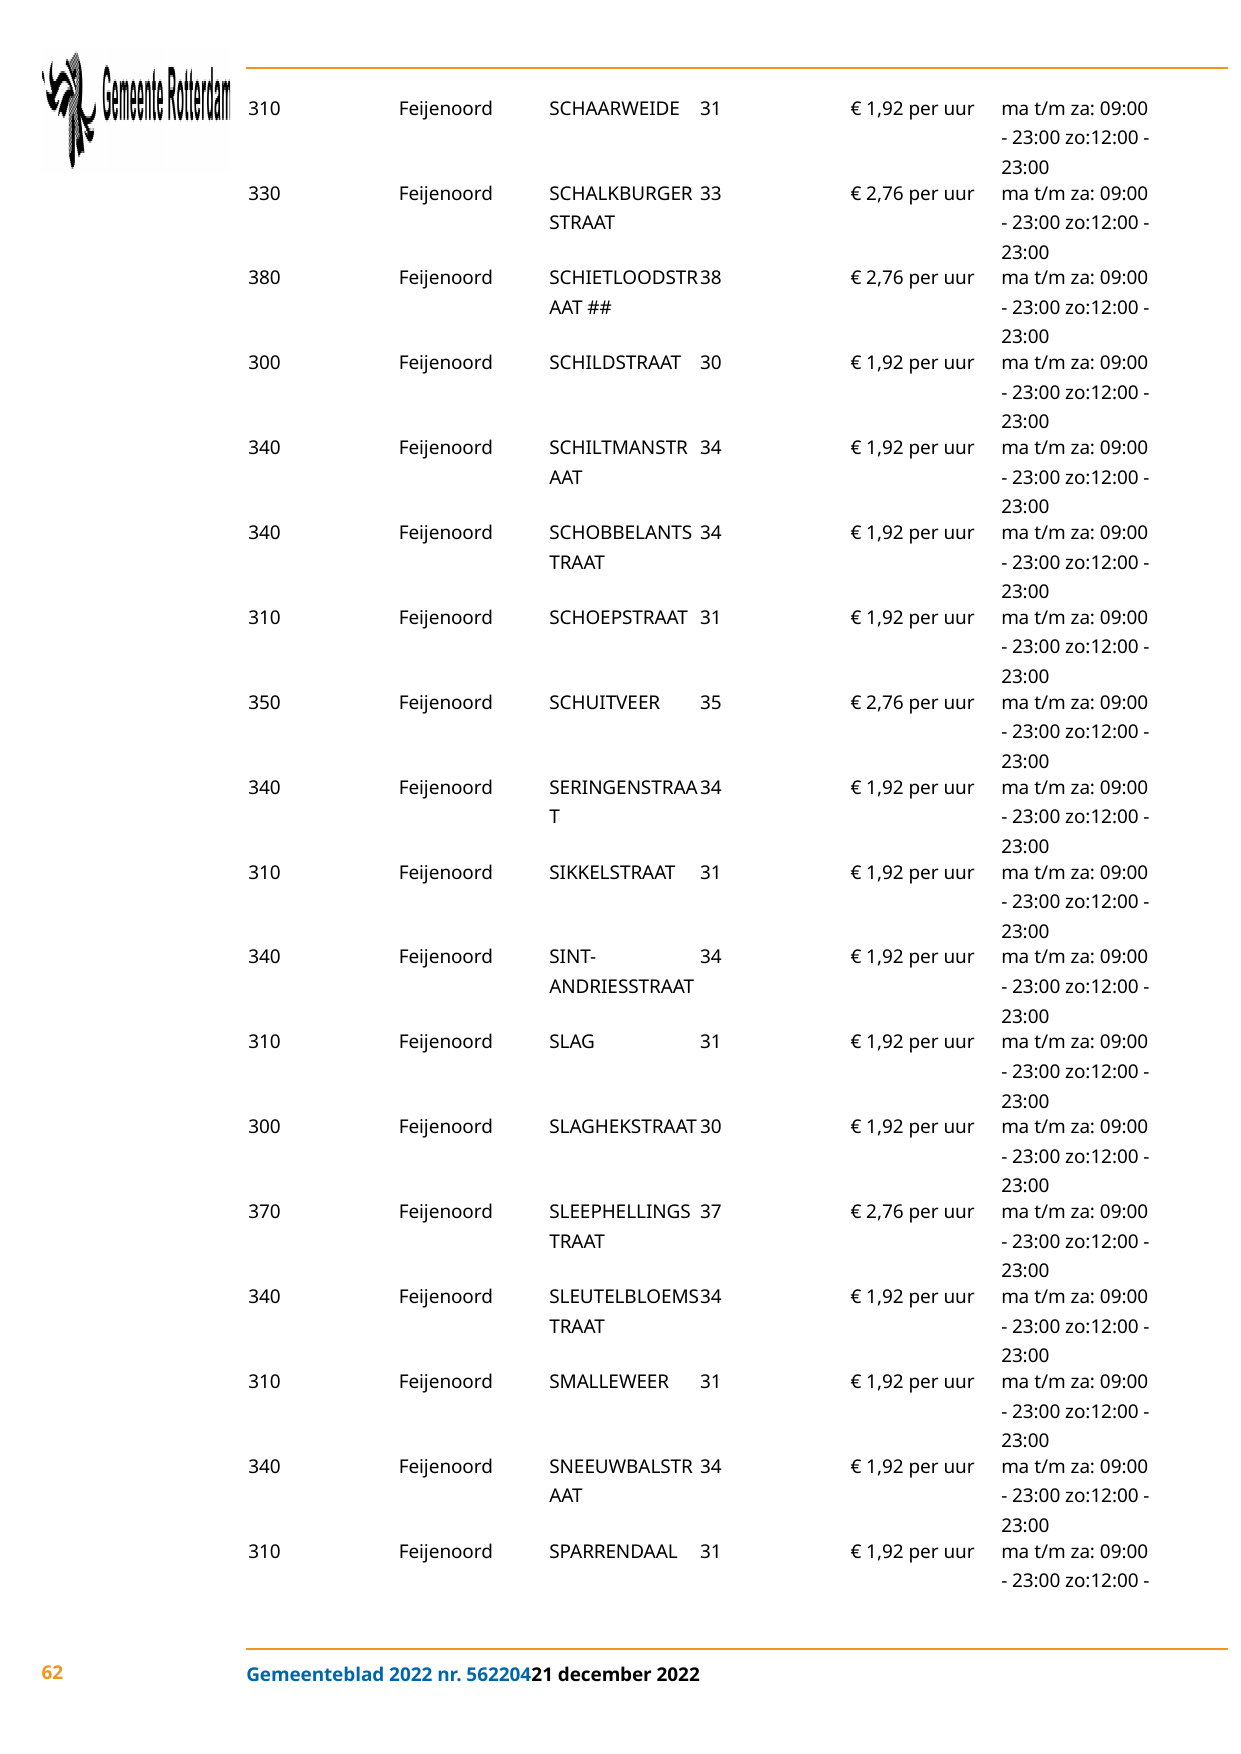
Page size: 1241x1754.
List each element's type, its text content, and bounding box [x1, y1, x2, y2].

table_cell ma t/m za: 09:00 - 23:00 zo:12:00 - 23:00 [1001, 1029, 1152, 1113]
table_cell Feijenoord [399, 350, 549, 434]
table_cell Feijenoord [399, 1453, 549, 1538]
table_cell 340 [248, 1453, 398, 1538]
table_cell 35 [700, 689, 850, 774]
table_cell SMALLEWEER [549, 1368, 700, 1453]
table_cell 340 [248, 434, 398, 519]
table_cell € 2,76 per uur [850, 180, 1001, 264]
table_cell 310 [248, 1029, 398, 1113]
table_cell 31 [700, 859, 850, 944]
table_cell 370 [248, 1199, 398, 1283]
table_cell € 1,92 per uur [850, 1368, 1001, 1453]
table_cell 31 [700, 1538, 850, 1593]
table_cell € 1,92 per uur [850, 1538, 1001, 1593]
table_cell Feijenoord [399, 774, 549, 859]
table_cell ma t/m za: 09:00 - 23:00 zo:12:00 - 23:00 [1001, 1453, 1152, 1538]
table_cell SLEUTELBLOEMSTRAAT [549, 1283, 700, 1368]
table_cell ma t/m za: 09:00 - 23:00 zo:12:00 - 23:00 [1001, 519, 1152, 604]
table_cell Feijenoord [399, 1368, 549, 1453]
table_cell SCHILTMANSTRAAT [549, 434, 700, 519]
table_cell ma t/m za: 09:00 - 23:00 zo:12:00 - 23:00 [1001, 689, 1152, 774]
table_cell SLAG [549, 1029, 700, 1113]
table_cell € 1,92 per uur [850, 350, 1001, 434]
table_cell € 1,92 per uur [850, 1283, 1001, 1368]
table_cell 31 [700, 1368, 850, 1453]
table_cell SCHALKBURGERSTRAAT [549, 180, 700, 264]
table_cell 34 [700, 1453, 850, 1538]
table_cell € 1,92 per uur [850, 944, 1001, 1029]
table_cell SNEEUWBALSTRAAT [549, 1453, 700, 1538]
table_cell Feijenoord [399, 434, 549, 519]
table_cell 31 [700, 604, 850, 689]
table_cell 300 [248, 1114, 398, 1198]
table_cell € 2,76 per uur [850, 1199, 1001, 1283]
table_cell 330 [248, 180, 398, 264]
table_cell SINT-ANDRIESSTRAAT [549, 944, 700, 1029]
table_cell Feijenoord [399, 944, 549, 1029]
table_cell 310 [248, 859, 398, 944]
table_cell Feijenoord [399, 265, 549, 349]
table_cell SPARRENDAAL [549, 1538, 700, 1593]
table_cell Feijenoord [399, 1029, 549, 1113]
table_cell 310 [248, 1538, 398, 1593]
table_cell SLEEPHELLINGSTRAAT [549, 1199, 700, 1283]
table_cell 310 [248, 1368, 398, 1453]
table_cell ma t/m za: 09:00 - 23:00 zo:12:00 - 23:00 [1001, 1199, 1152, 1283]
table_cell ma t/m za: 09:00 - 23:00 zo:12:00 - 23:00 [1001, 350, 1152, 434]
table_cell Feijenoord [399, 180, 549, 264]
table_cell Feijenoord [399, 689, 549, 774]
table_cell 31 [700, 1029, 850, 1113]
table_cell € 1,92 per uur [850, 434, 1001, 519]
table_cell Feijenoord [399, 1199, 549, 1283]
table_cell Feijenoord [399, 95, 549, 180]
table_cell ma t/m za: 09:00 - 23:00 zo:12:00 - 23:00 [1001, 604, 1152, 689]
table_cell SCHUITVEER [549, 689, 700, 774]
table_cell 340 [248, 774, 398, 859]
table_cell SCHIETLOODSTRAAT ## [549, 265, 700, 349]
table_cell € 1,92 per uur [850, 1453, 1001, 1538]
table_cell € 1,92 per uur [850, 1114, 1001, 1198]
table_cell SLAGHEKSTRAAT [549, 1114, 700, 1198]
table_cell 30 [700, 350, 850, 434]
picture [41, 47, 231, 172]
table_cell € 1,92 per uur [850, 859, 1001, 944]
table_cell Feijenoord [399, 1538, 549, 1593]
table_cell SCHAARWEIDE [549, 95, 700, 180]
table_cell € 1,92 per uur [850, 604, 1001, 689]
table_cell Feijenoord [399, 1114, 549, 1198]
table_cell 310 [248, 95, 398, 180]
table_cell 30 [700, 1114, 850, 1198]
table_cell € 1,92 per uur [850, 774, 1001, 859]
table_cell ma t/m za: 09:00 - 23:00 zo:12:00 - 23:00 [1001, 944, 1152, 1029]
table_cell ma t/m za: 09:00 - 23:00 zo:12:00 - 23:00 [1001, 95, 1152, 180]
table_cell 34 [700, 1283, 850, 1368]
table_cell ma t/m za: 09:00 - 23:00 zo:12:00 [1001, 1538, 1152, 1593]
table_cell SCHOBBELANTSTRAAT [549, 519, 700, 604]
table_cell 34 [700, 944, 850, 1029]
table_cell SIKKELSTRAAT [549, 859, 700, 944]
table_cell Feijenoord [399, 859, 549, 944]
table_cell SCHOEPSTRAAT [549, 604, 700, 689]
table_cell 37 [700, 1199, 850, 1283]
table_cell ma t/m za: 09:00 - 23:00 zo:12:00 - 23:00 [1001, 434, 1152, 519]
table_cell € 2,76 per uur [850, 265, 1001, 349]
table_cell Feijenoord [399, 519, 549, 604]
table_cell 380 [248, 265, 398, 349]
table_cell SCHILDSTRAAT [549, 350, 700, 434]
table_cell 34 [700, 774, 850, 859]
table_cell ma t/m za: 09:00 - 23:00 zo:12:00 - 23:00 [1001, 774, 1152, 859]
table_cell 33 [700, 180, 850, 264]
table_cell € 1,92 per uur [850, 1029, 1001, 1113]
table_cell ma t/m za: 09:00 - 23:00 zo:12:00 - 23:00 [1001, 859, 1152, 944]
table_cell 300 [248, 350, 398, 434]
table_cell SERINGENSTRAAT [549, 774, 700, 859]
table_cell 340 [248, 1283, 398, 1368]
table_cell 34 [700, 519, 850, 604]
table_cell 310 [248, 604, 398, 689]
table_cell ma t/m za: 09:00 - 23:00 zo:12:00 - 23:00 [1001, 1283, 1152, 1368]
table_cell ma t/m za: 09:00 - 23:00 zo:12:00 - 23:00 [1001, 265, 1152, 349]
table_cell 340 [248, 944, 398, 1029]
table_cell 38 [700, 265, 850, 349]
table_cell € 1,92 per uur [850, 95, 1001, 180]
table_cell € 2,76 per uur [850, 689, 1001, 774]
table_cell 31 [700, 95, 850, 180]
table_cell € 1,92 per uur [850, 519, 1001, 604]
table_cell ma t/m za: 09:00 - 23:00 zo:12:00 - 23:00 [1001, 1114, 1152, 1198]
table_cell ma t/m za: 09:00 - 23:00 zo:12:00 - 23:00 [1001, 180, 1152, 264]
table_cell 340 [248, 519, 398, 604]
table_cell Feijenoord [399, 1283, 549, 1368]
table_cell 34 [700, 434, 850, 519]
table_cell ma t/m za: 09:00 - 23:00 zo:12:00 - 23:00 [1001, 1368, 1152, 1453]
table_cell Feijenoord [399, 604, 549, 689]
table_cell 350 [248, 689, 398, 774]
